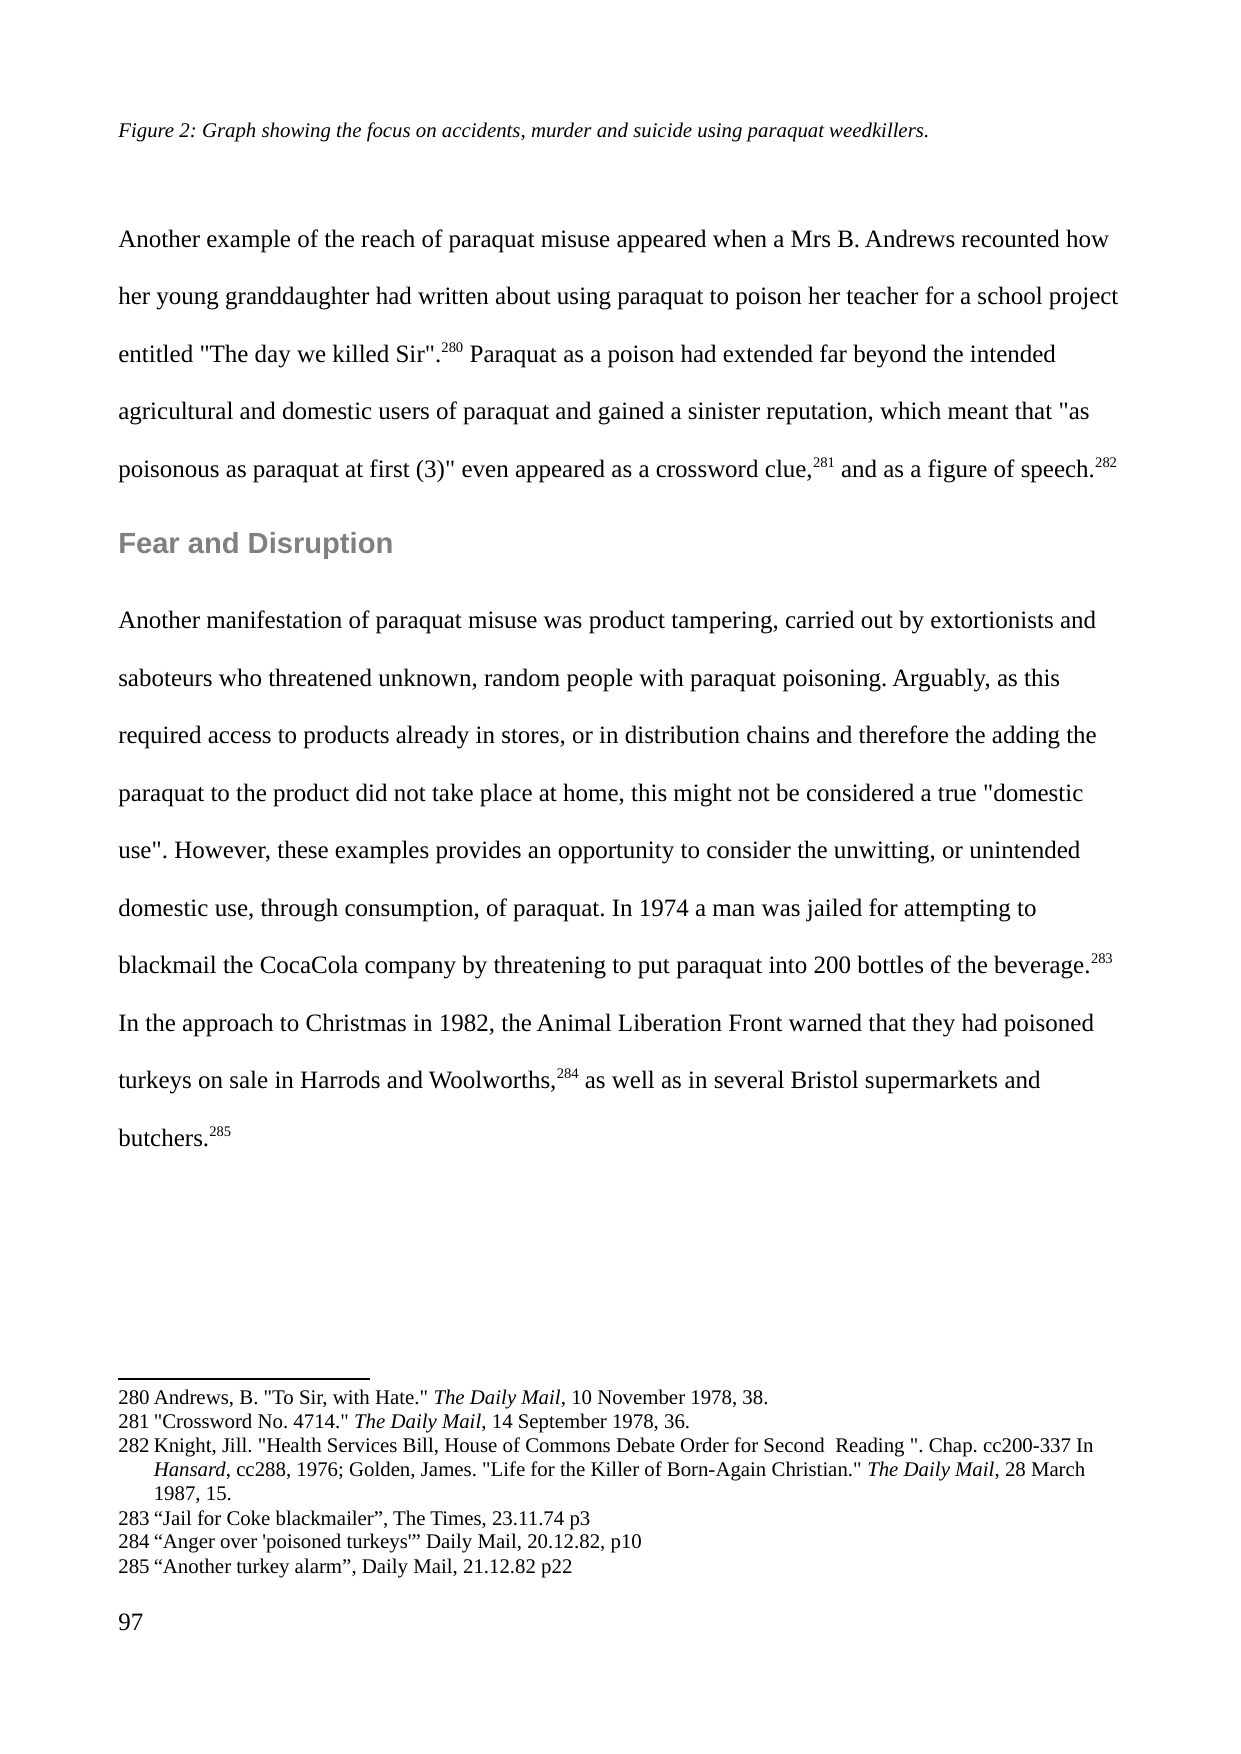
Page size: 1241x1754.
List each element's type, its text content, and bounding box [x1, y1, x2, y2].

text “Jail for Coke blackmailer”, The Times, 23.11.74 p3 [118, 1505, 1122, 1529]
text Another manifestation of paraquat misuse was product tampering, carried out by extortionists and saboteurs who threatened unknown, random people with paraquat poisoning. Arguably, as this required access to products already in stores, or in distribution chains and therefore the adding the paraquat to the product did not take place at home, this might not be considered a true "domestic use". However, these examples provides an opportunity to consider the unwitting, or unintended domestic use, through consumption, of paraquat. In 1974 a man was jailed for attempting to blackmail the CocaCola company by threatening to put paraquat into 200 bottles of the beverage. In the approach to Christmas in 1982, the Animal Liberation Front warned that they had poisoned turkeys on sale in Harrods and Woolworths, as well as in several Bristol supermarkets and butchers. [118, 605, 1122, 1152]
text “Another turkey alarm”, Daily Mail, 21.12.82 p22 [118, 1553, 1122, 1578]
text Figure 2: Graph showing the focus on accidents, murder and suicide using paraquat weedkillers. [118, 118, 1122, 142]
subtitle Fear and Disruption [118, 526, 1122, 559]
text "Crossword No. 4714." The Daily Mail, 14 September 1978, 36. [118, 1409, 1122, 1433]
text Knight, Jill. "Health Services Bill, House of Commons Debate Order for Second Reading ". Chap. cc200-337 In Hansard, cc288, 1976; Golden, James. "Life for the Killer of Born-Again Christian." The Daily Mail, 28 March 1987, 15. [118, 1433, 1122, 1505]
text “Anger over 'poisoned turkeys'” Daily Mail, 20.12.82, p10 [118, 1529, 1122, 1553]
text Another example of the reach of paraquat misuse appeared when a Mrs B. Andrews recounted how her young granddaughter had written about using paraquat to poison her teacher for a school project entitled "The day we killed Sir". Paraquat as a poison had extended far beyond the intended agricultural and domestic users of paraquat and gained a sinister reputation, which meant that "as poisonous as paraquat at first (3)" even appeared as a crossword clue, and as a figure of speech. [118, 224, 1122, 482]
text Andrews, B. "To Sir, with Hate." The Daily Mail, 10 November 1978, 38. [118, 1385, 1122, 1409]
